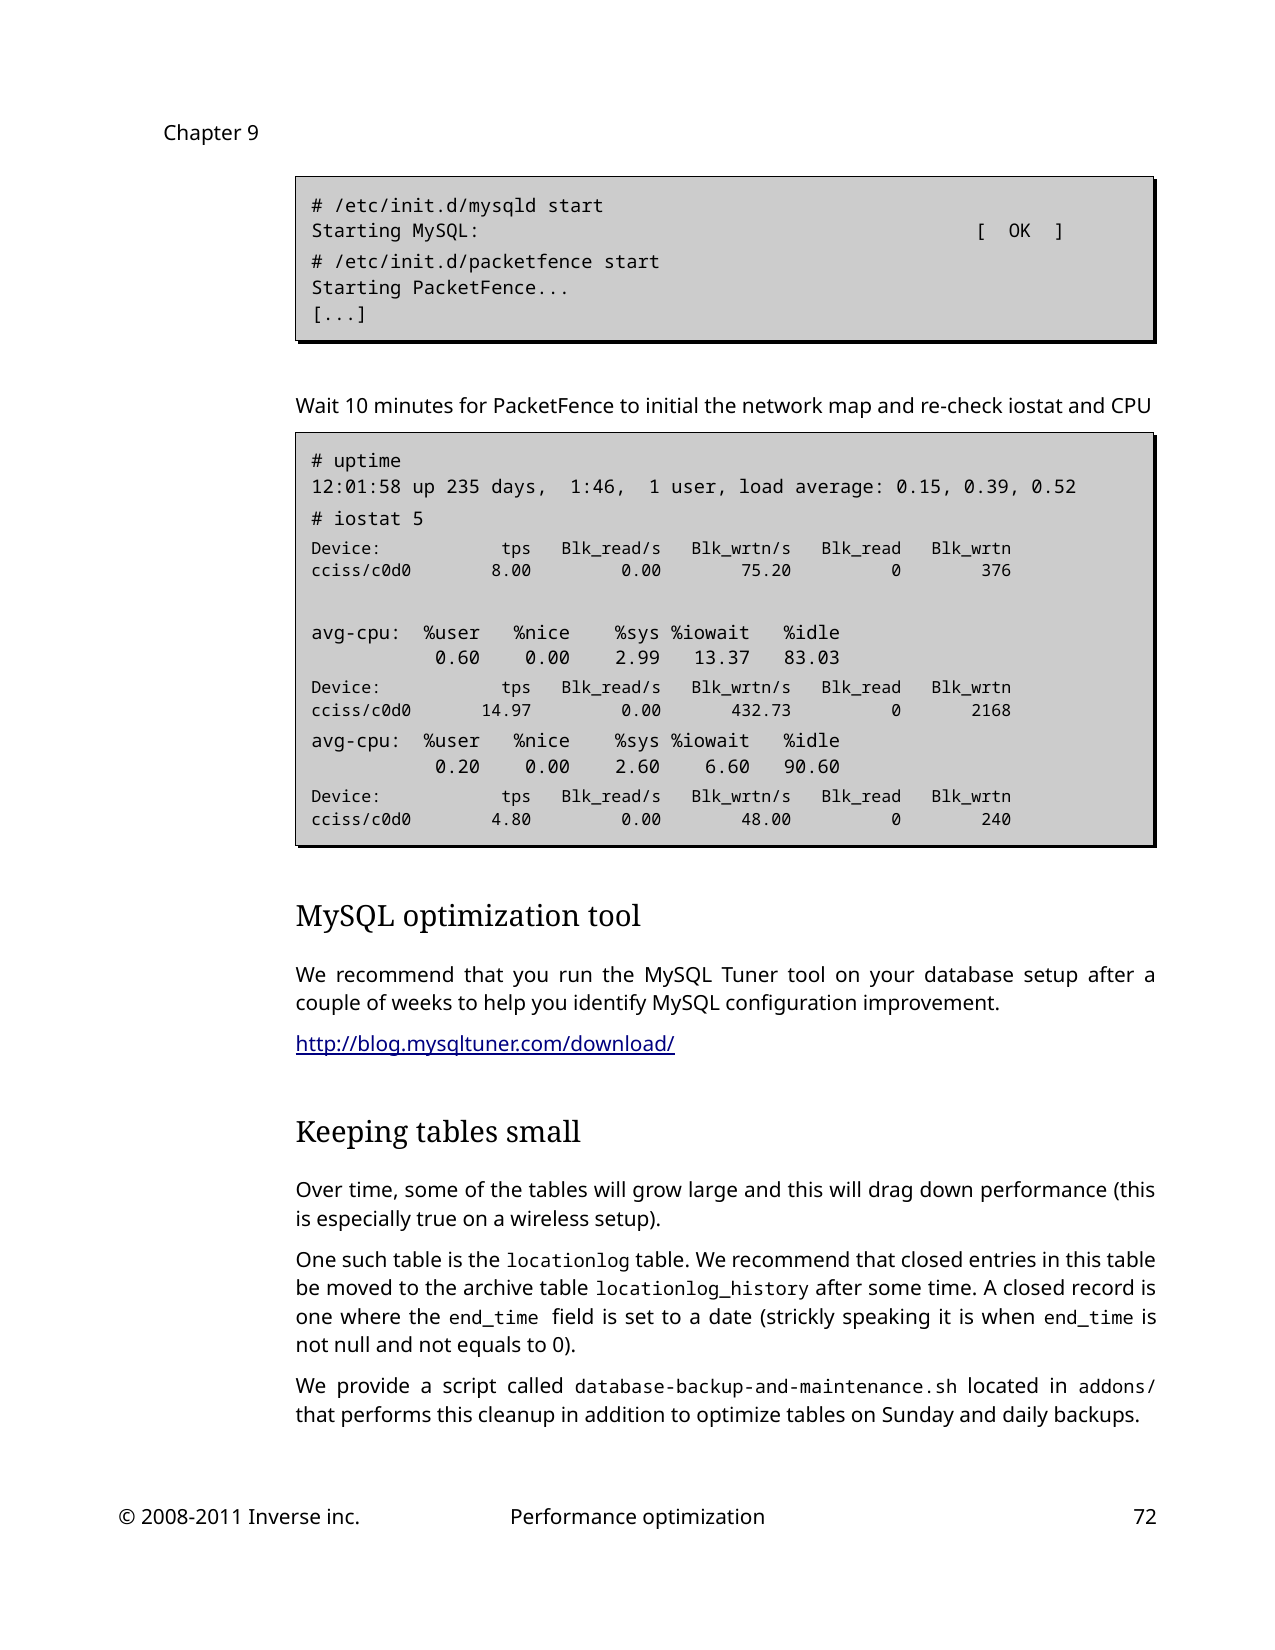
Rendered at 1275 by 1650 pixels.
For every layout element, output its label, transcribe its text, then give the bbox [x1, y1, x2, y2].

text # iostat 5 [296, 489, 1153, 520]
text Over time, some of the tables will grow large and this will drag down performance (this is especially true on a wireless setup). [295, 1176, 1157, 1232]
text Wait 10 minutes for PacketFence to initial the network map and re-check iostat and CPU [295, 391, 1157, 419]
text avg-cpu: %user %nice %sys %iowait %idle 0.20 0.00 2.60 6.60 90.60 [296, 712, 1153, 768]
text Device: tps Blk_read/s Blk_wrtn/s Blk_read Blk_wrtn cciss/c0d0 4.80 0.00 48.00 0 240 [296, 768, 1153, 845]
text Device: tps Blk_read/s Blk_wrtn/s Blk_read Blk_wrtn cciss/c0d0 14.97 0.00 432.73 0 2168 [296, 660, 1153, 712]
text Device: tps Blk_read/s Blk_wrtn/s Blk_read Blk_wrtn cciss/c0d0 8.00 0.00 75.20 0 376 [296, 520, 1153, 572]
text # uptime 12:01:58 up 235 days, 1:46, 1 user, load average: 0.15, 0.39, 0.52 [296, 433, 1153, 489]
text http://blog.mysqltuner.com/download/ [295, 1029, 1157, 1058]
text # /etc/init.d/packetfence start Starting PacketFence... [...] [296, 233, 1153, 340]
text One such table is the locationlog table. We recommend that closed entries in this table be moved to the archive table locationlog_history after some time. A closed record is one where the end_time field is set to a date (strickly speaking it is when end_time is not null and not equals to 0). [295, 1245, 1157, 1359]
text avg-cpu: %user %nice %sys %iowait %idle 0.60 0.00 2.99 13.37 83.03 [296, 603, 1153, 660]
text We provide a script called database-backup-and-maintenance.sh located in addons/ that performs this cleanup in addition to optimize tables on Sunday and daily backups. [295, 1371, 1157, 1428]
subtitle Keeping tables small [295, 1111, 1157, 1151]
subtitle MySQL optimization tool [295, 895, 1157, 935]
text We recommend that you run the MySQL Tuner tool on your database setup after a couple of weeks to help you identify MySQL configuration improvement. [295, 960, 1157, 1017]
text # /etc/init.d/mysqld start Starting MySQL: [ OK ] [296, 177, 1153, 233]
